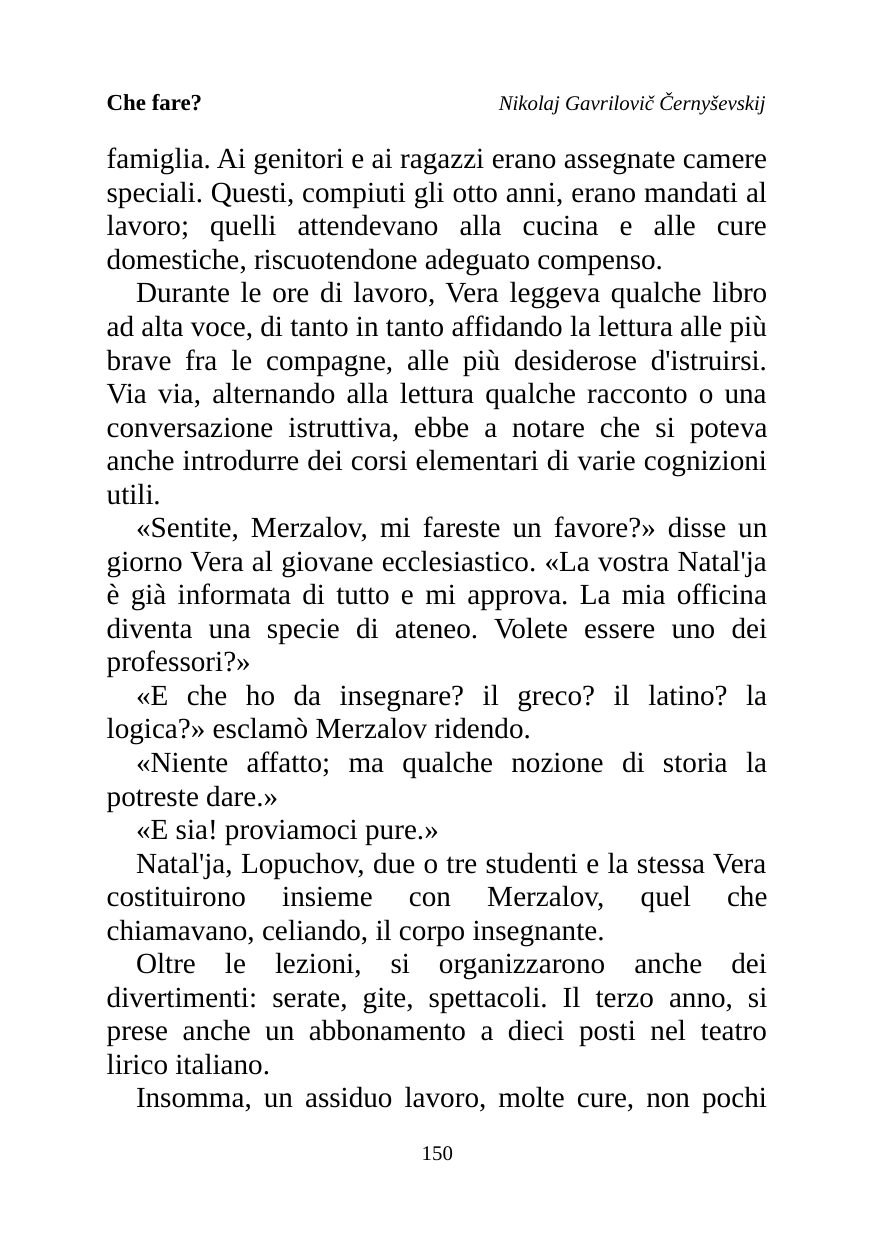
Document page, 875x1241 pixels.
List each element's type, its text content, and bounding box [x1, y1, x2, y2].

text «E sia! proviamoci pure.» [106, 812, 768, 846]
text «E che ho da insegnare? il greco? il latino? la logica?» esclamò Merzalov ridendo. [106, 678, 768, 745]
text Durante le ore di lavoro, Vera leggeva qualche libro ad alta voce, di tanto in tanto affidando la lettura alle più brave fra le compagne, alle più desiderose d'istruirsi. Via via, alternando alla lettura qualche racconto o una conversazione istruttiva, ebbe a notare che si poteva anche introdurre dei corsi elementari di varie cognizioni utili. [106, 276, 768, 510]
text «Niente affatto; ma qualche nozione di storia la potreste dare.» [106, 745, 768, 812]
text Insomma, un assiduo lavoro, molte cure, non pochi [106, 1081, 768, 1114]
text Natal'ja, Lopuchov, due o tre studenti e la stessa Vera costituirono insieme con Merzalov, quel che chiamavano, celiando, il corpo insegnante. [106, 846, 768, 946]
text famiglia. Ai genitori e ai ragazzi erano assegnate camere speciali. Questi, compiuti gli otto anni, erano mandati al lavoro; quelli attendevano alla cucina e alle cure domestiche, riscuotendone adeguato compenso. [106, 141, 768, 276]
text Oltre le lezioni, si organizzarono anche dei divertimenti: serate, gite, spettacoli. Il terzo anno, si prese anche un abbonamento a dieci posti nel teatro lirico italiano. [106, 946, 768, 1081]
text «Sentite, Merzalov, mi fareste un favore?» disse un giorno Vera al giovane ecclesiastico. «La vostra Natal'ja è già informata di tutto e mi approva. La mia officina diventa una specie di ateneo. Volete essere uno dei professori?» [106, 510, 768, 678]
